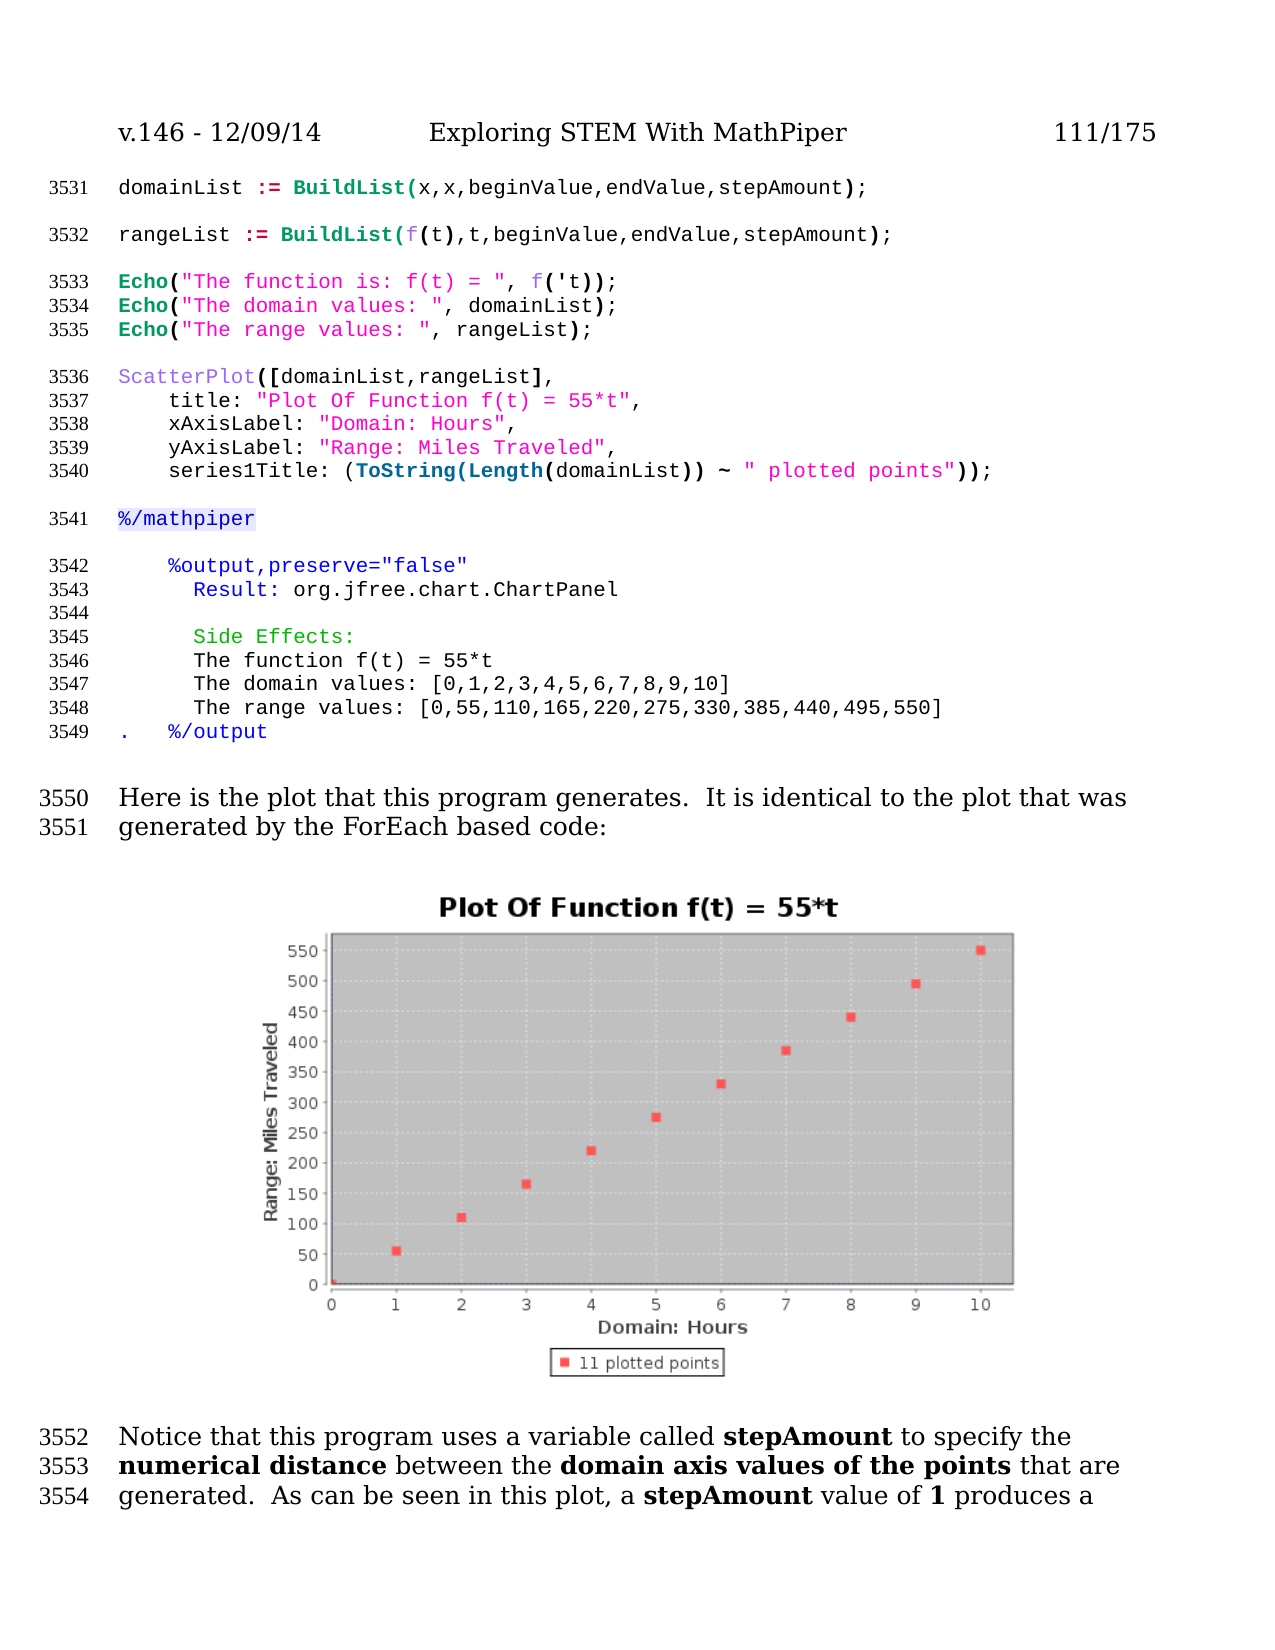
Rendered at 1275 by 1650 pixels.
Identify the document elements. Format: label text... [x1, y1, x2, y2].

text Notice that this program uses a variable called stepAmount to specify the numerical distance between the domain axis values of the points that are generated. As can be seen in this plot, a stepAmount value of 1 produces a [118, 1422, 1157, 1510]
text Result: org.jfree.chart.ChartPanel [118, 579, 1157, 602]
text yAxisLabel: "Range: Miles Traveled", [118, 437, 1157, 461]
text Here is the plot that this program generates. It is identical to the plot that was generated by the ForEach based code: [118, 783, 1157, 841]
text The range values: [0,55,110,165,220,275,330,385,440,495,550] [118, 697, 1157, 721]
text Echo("The range values: ", rangeList); [118, 319, 1157, 342]
text rangeList := BuildList(f(t),t,beginValue,endValue,stepAmount); [118, 224, 1157, 248]
text ScatterPlot([domainList,rangeList], [118, 366, 1157, 389]
text Echo("The domain values: ", domainList); [118, 295, 1157, 319]
text %/mathpiper [118, 508, 1157, 531]
text xAxisLabel: "Domain: Hours", [118, 413, 1157, 437]
picture [246, 891, 1029, 1378]
text Echo("The function is: f(t) = ", f('t)); [118, 271, 1157, 295]
text title: "Plot Of Function f(t) = 55*t", [118, 389, 1157, 413]
text %output,preserve="false" [118, 555, 1157, 579]
text The domain values: [0,1,2,3,4,5,6,7,8,9,10] [118, 673, 1157, 697]
text . %/output [118, 721, 1157, 744]
text The function f(t) = 55*t [118, 650, 1157, 673]
text series1Title: (ToString(Length(domainList)) ~ " plotted points")); [118, 461, 1157, 484]
text domainList := BuildList(x,x,beginValue,endValue,stepAmount); [118, 177, 1157, 200]
text Side Effects: [118, 626, 1157, 650]
